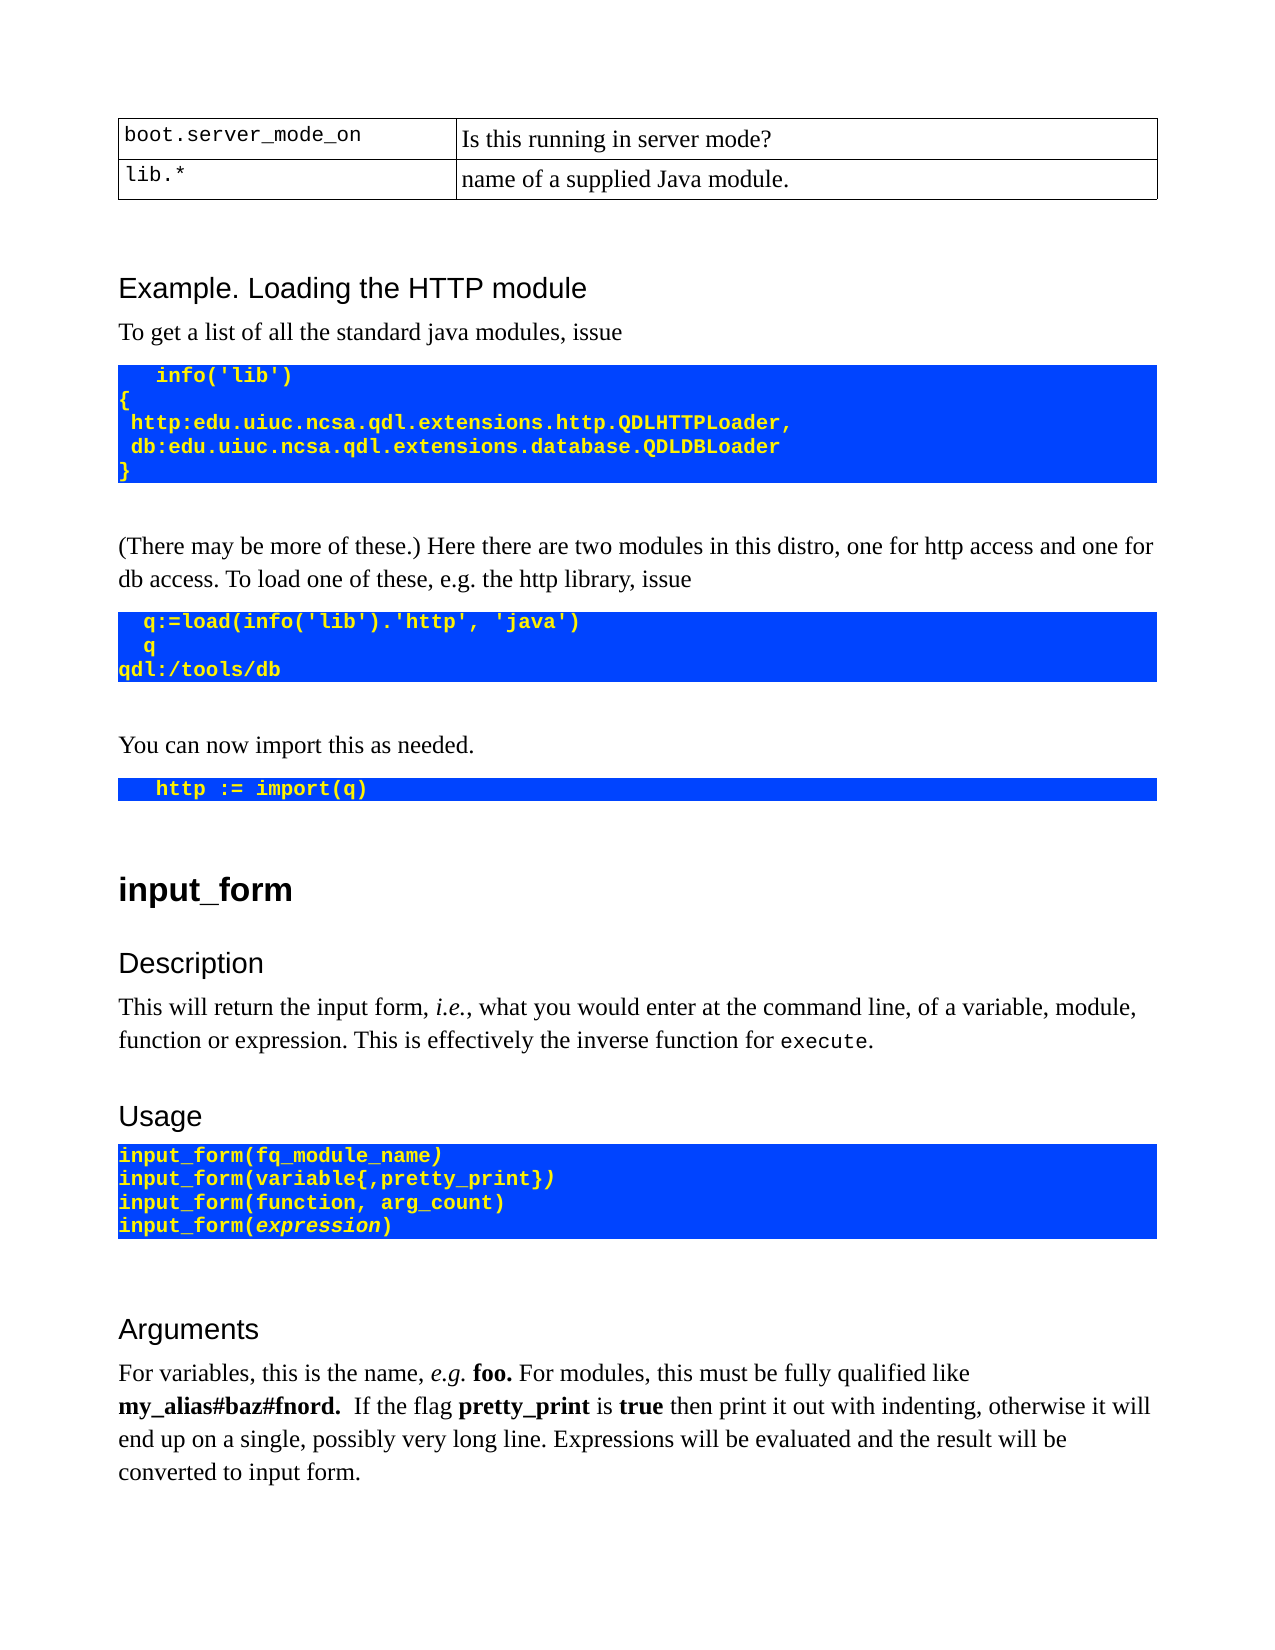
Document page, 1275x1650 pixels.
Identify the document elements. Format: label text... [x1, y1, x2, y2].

text } [118, 460, 1157, 483]
text input_form(expression) [118, 1216, 1157, 1239]
subtitle input_form [118, 870, 1157, 908]
table_cell boot.server_mode_on [119, 119, 456, 158]
text db:edu.uiuc.ncsa.qdl.extensions.database.QDLDBLoader [118, 436, 1157, 460]
subtitle Description [118, 946, 1157, 979]
text (There may be more of these.) Here there are two modules in this distro, one for http access and one for db access. To load one of these, e.g. the http library, issue [118, 531, 1157, 593]
text q [118, 635, 1157, 659]
table_cell name of a supplied Java module. [457, 160, 1157, 199]
text http:edu.uiuc.ncsa.qdl.extensions.http.QDLHTTPLoader, [118, 412, 1157, 436]
text For variables, this is the name, e.g. foo. For modules, this must be fully qualified like my_alias#baz#fnord. If the flag pretty_print is true then print it out with indenting, otherwise it will end up on a single, possibly very long line. Expressions will be evaluated and the result will be converted to input form. [118, 1358, 1157, 1486]
text http := import(q) [118, 778, 1157, 801]
subtitle Example. Loading the HTTP module [118, 271, 1157, 305]
text input_form(function, arg_count) [118, 1192, 1157, 1216]
text You can now import this as needed. [118, 730, 1157, 759]
subtitle Arguments [118, 1312, 1157, 1345]
text input_form(variable{,pretty_print}) [118, 1168, 1157, 1192]
text input_form(fq_module_name) [118, 1144, 1157, 1168]
table_cell Is this running in server mode? [457, 119, 1157, 158]
table_cell lib.* [119, 160, 456, 199]
text qdl:/tools/db [118, 659, 1157, 682]
text This will return the input form, i.e., what you would enter at the command line, of a variable, module, function or expression. This is effectively the inverse function for execute. [118, 992, 1157, 1054]
text To get a list of all the standard java modules, issue [118, 317, 1157, 346]
text { [118, 389, 1157, 412]
text q:=load(info('lib').'http', 'java') [118, 612, 1157, 635]
text info('lib') [118, 365, 1157, 389]
subtitle Usage [118, 1098, 1157, 1132]
